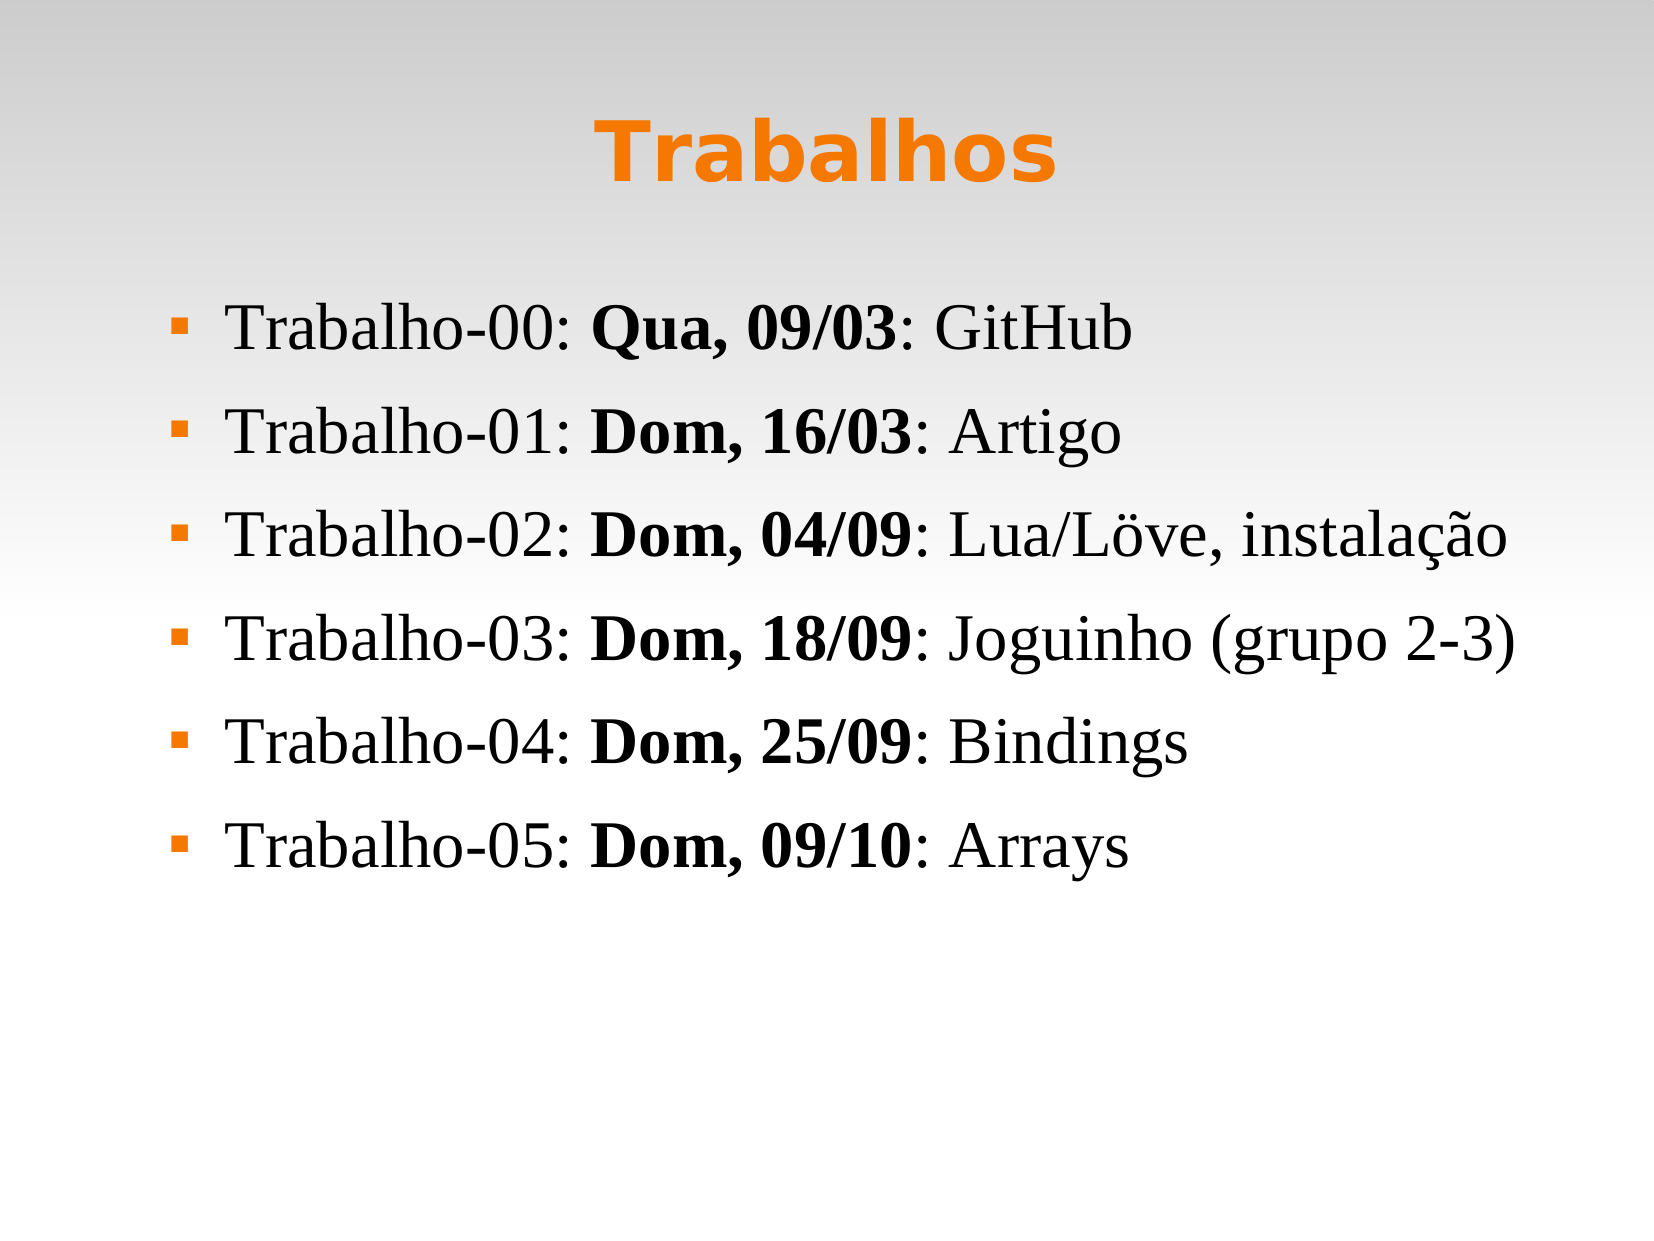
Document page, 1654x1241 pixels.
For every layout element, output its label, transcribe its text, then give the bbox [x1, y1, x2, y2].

list Trabalho-00: Qua, 09/03: GitHub Trabalho-01: Dom, 16/03: Artigo Trabalho-02: Dom, 04/09: Lua/Löve, instalação Trabalho-03: Dom, 18/09: Joguinho (grupo 2-3) Trabalho-04: Dom, 25/09: Bindings Trabalho-05: Dom, 09/10: Arrays [82, 290, 1571, 1109]
title Trabalhos [82, 49, 1571, 257]
